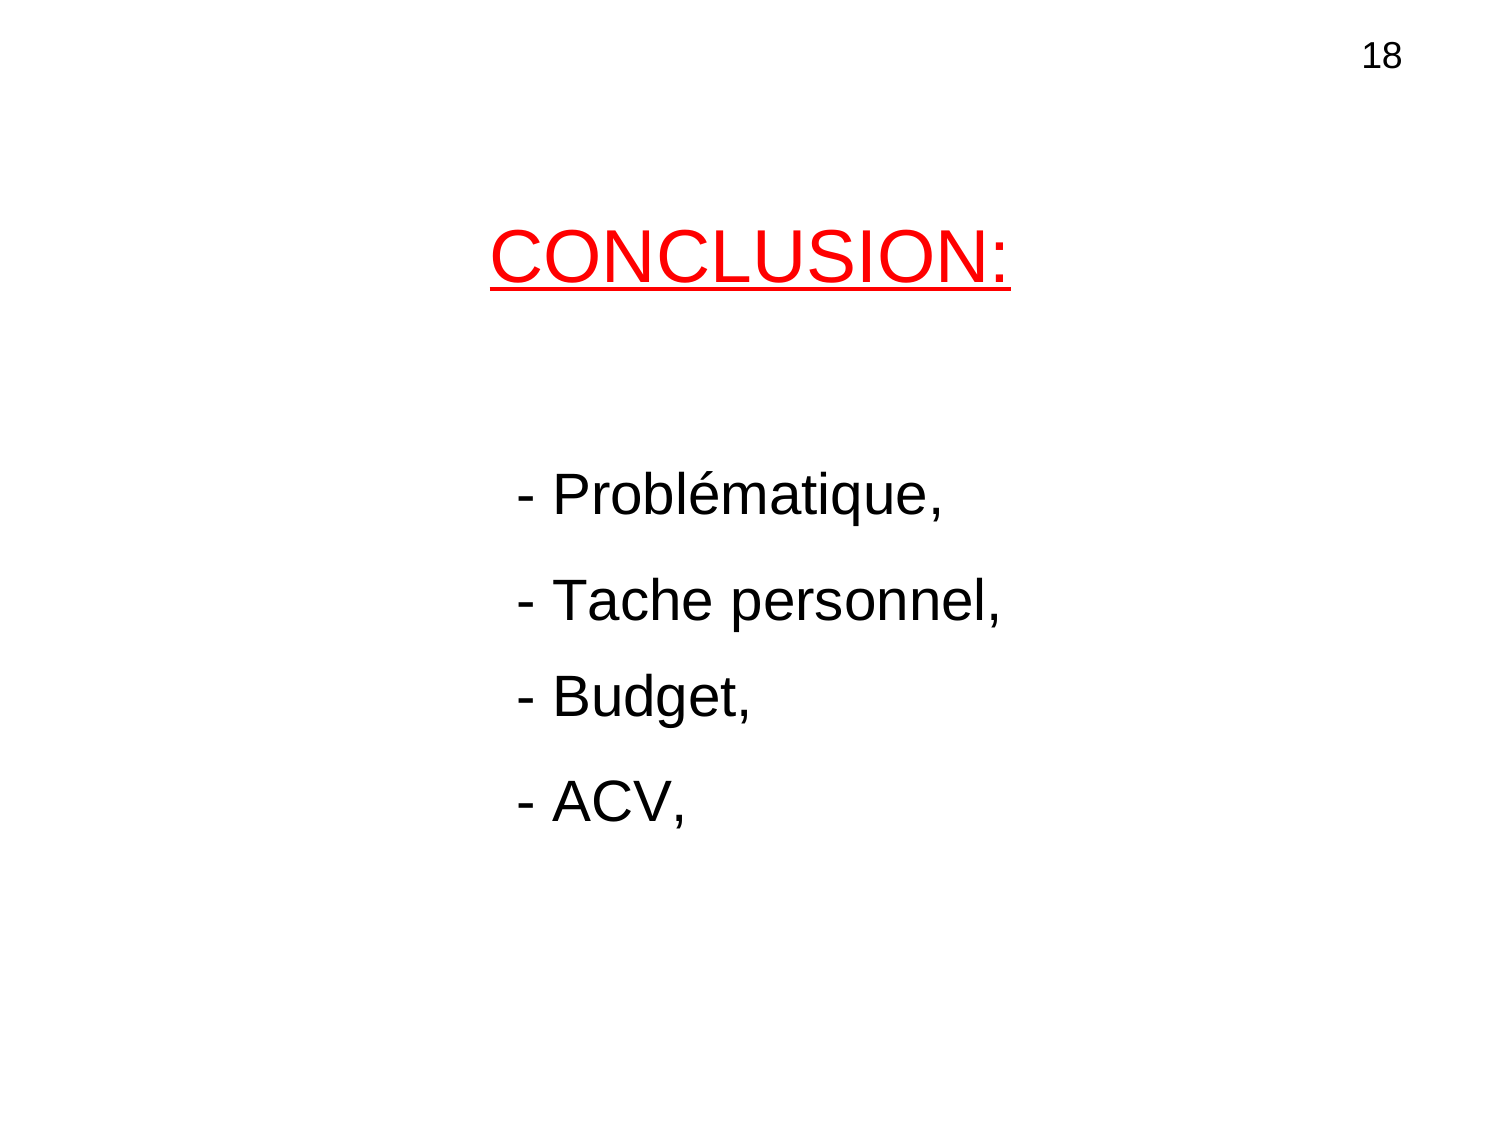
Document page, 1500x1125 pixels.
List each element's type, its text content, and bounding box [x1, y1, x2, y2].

text_box - Problématique, [501, 448, 975, 544]
text_box - Tache personnel, [501, 555, 1022, 640]
text_box CONCLUSION: [0, 199, 1500, 306]
text_box 18 [1346, 23, 1453, 84]
text_box - Budget, [501, 650, 774, 736]
text_box - ACV, [501, 755, 727, 841]
